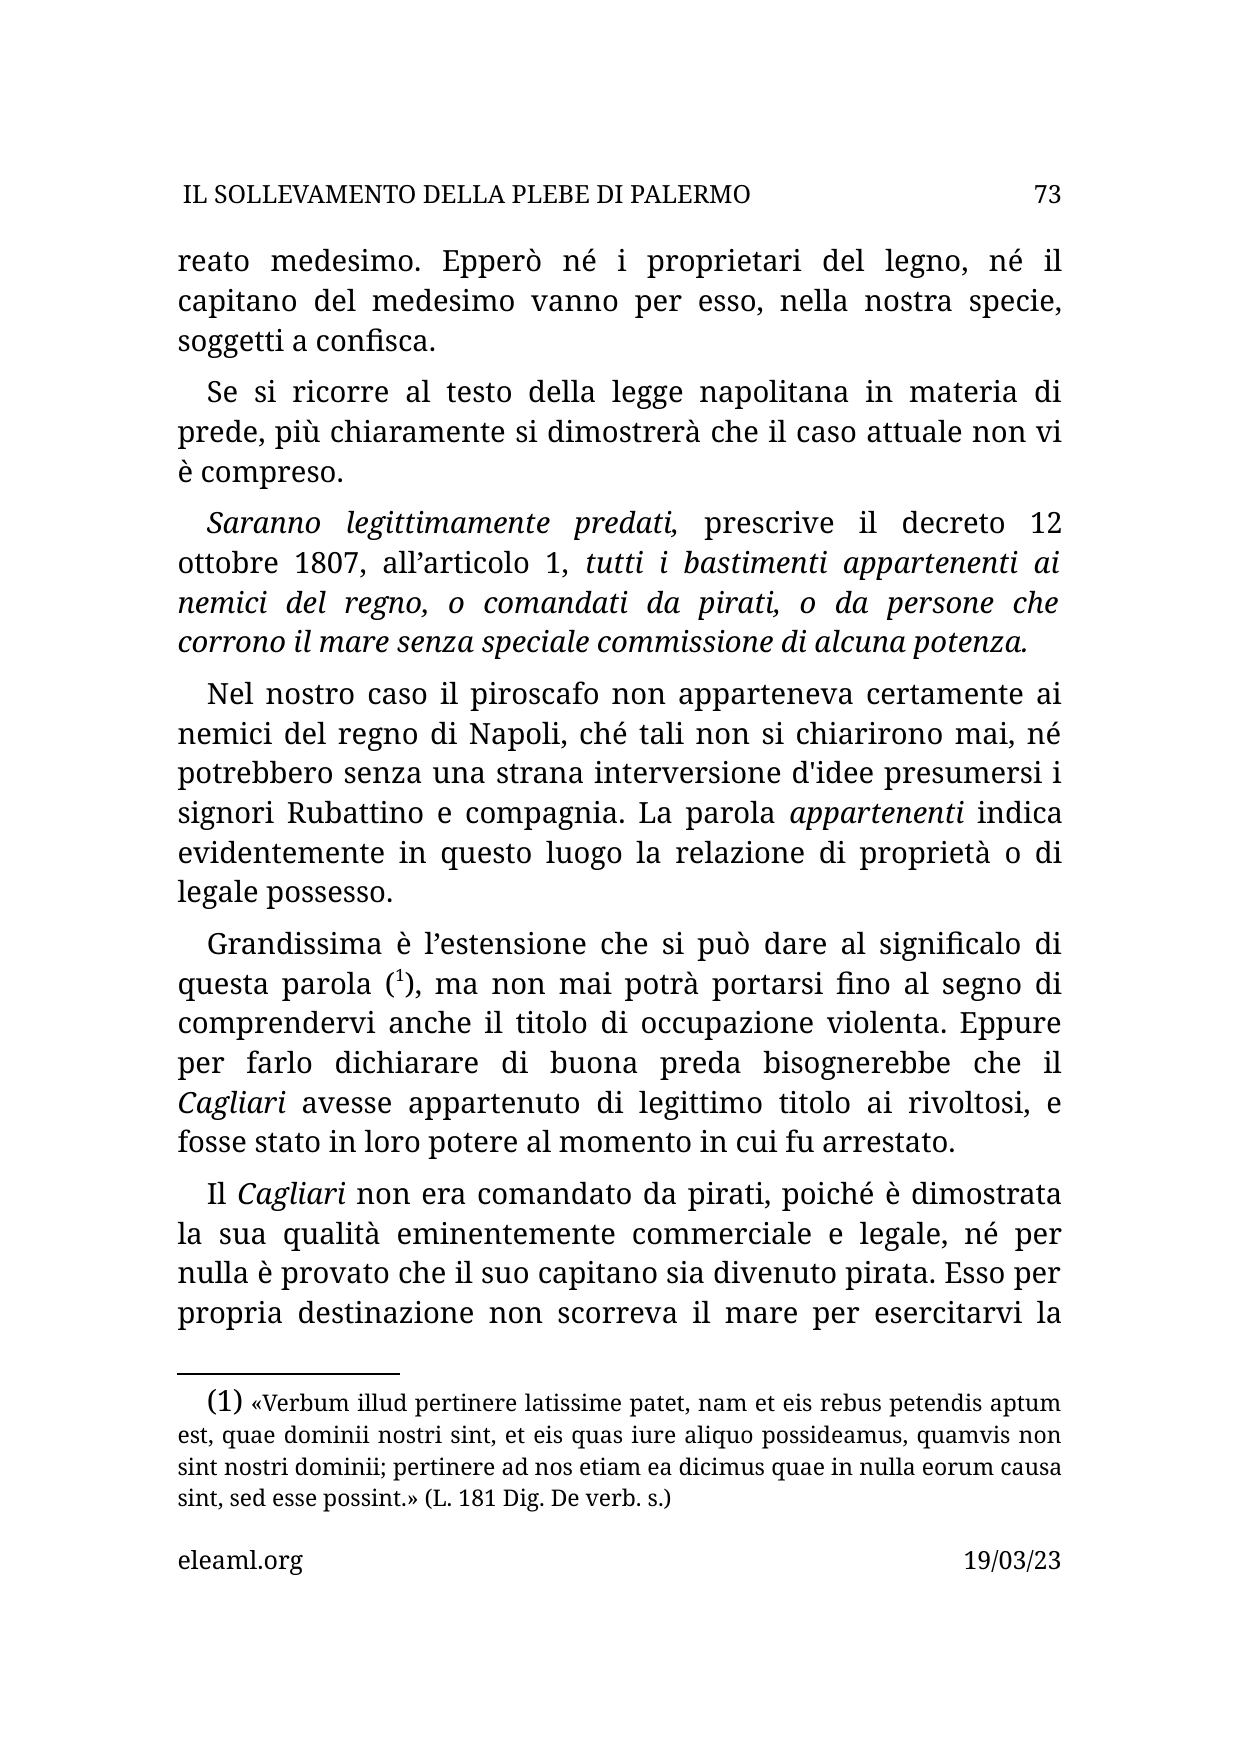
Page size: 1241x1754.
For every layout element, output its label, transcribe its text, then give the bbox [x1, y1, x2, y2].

text Nel nostro caso il piroscafo non apparteneva certamente ai nemici del regno di Napoli, ché tali non si chiarirono mai, né potrebbero senza una strana interversione d'idee presumersi i signori Rubattino e compagnia. La parola appartenenti indica evidentemente in questo luogo la relazione di proprietà o di legale possesso. [177, 673, 1063, 911]
text reato medesimo. Epperò né i proprietari del legno, né il capitano del medesimo vanno per esso, nella nostra specie, soggetti a confisca. [177, 241, 1063, 360]
text Il Cagliari non era comandato da pirati, poiché è dimostrata la sua qualità eminentemente commerciale e legale, né per nulla è provato che il suo capitano sia divenuto pirata. Esso per propria destinazione non scorreva il mare per esercitarvi la [177, 1173, 1063, 1332]
text Grandissima è l’estensione che si può dare al significalo di questa parola (), ma non mai potrà portarsi fino al segno di comprendervi anche il titolo di occupazione violenta. Eppure per farlo dichiarare di buona preda bisognerebbe che il Cagliari avesse appartenuto di legittimo titolo ai rivoltosi, e fosse stato in loro potere al momento in cui fu arrestato. [177, 923, 1063, 1161]
text Se si ricorre al testo della legge napolitana in materia di prede, più chiaramente si dimostrerà che il caso attuale non vi è compreso. [177, 372, 1063, 491]
text Saranno legittimamente predati, prescrive il decreto 12 ottobre 1807, all’articolo 1, tutti i bastimenti appartenenti ai nemici del regno, o comandati da pirati, o da persone che corrono il mare senza speciale commissione di alcuna potenza. [177, 503, 1063, 661]
text «Verbum illud pertinere latissime patet, nam et eis rebus petendis aptum est, quae dominii nostri sint, et eis quas iure aliquo possideamus, quamvis non sint nostri dominii; pertinere ad nos etiam ea dicimus quae in nulla eorum causa sint, sed esse possint.» (L. 181 Dig. De verb. s.) [177, 1380, 1063, 1513]
